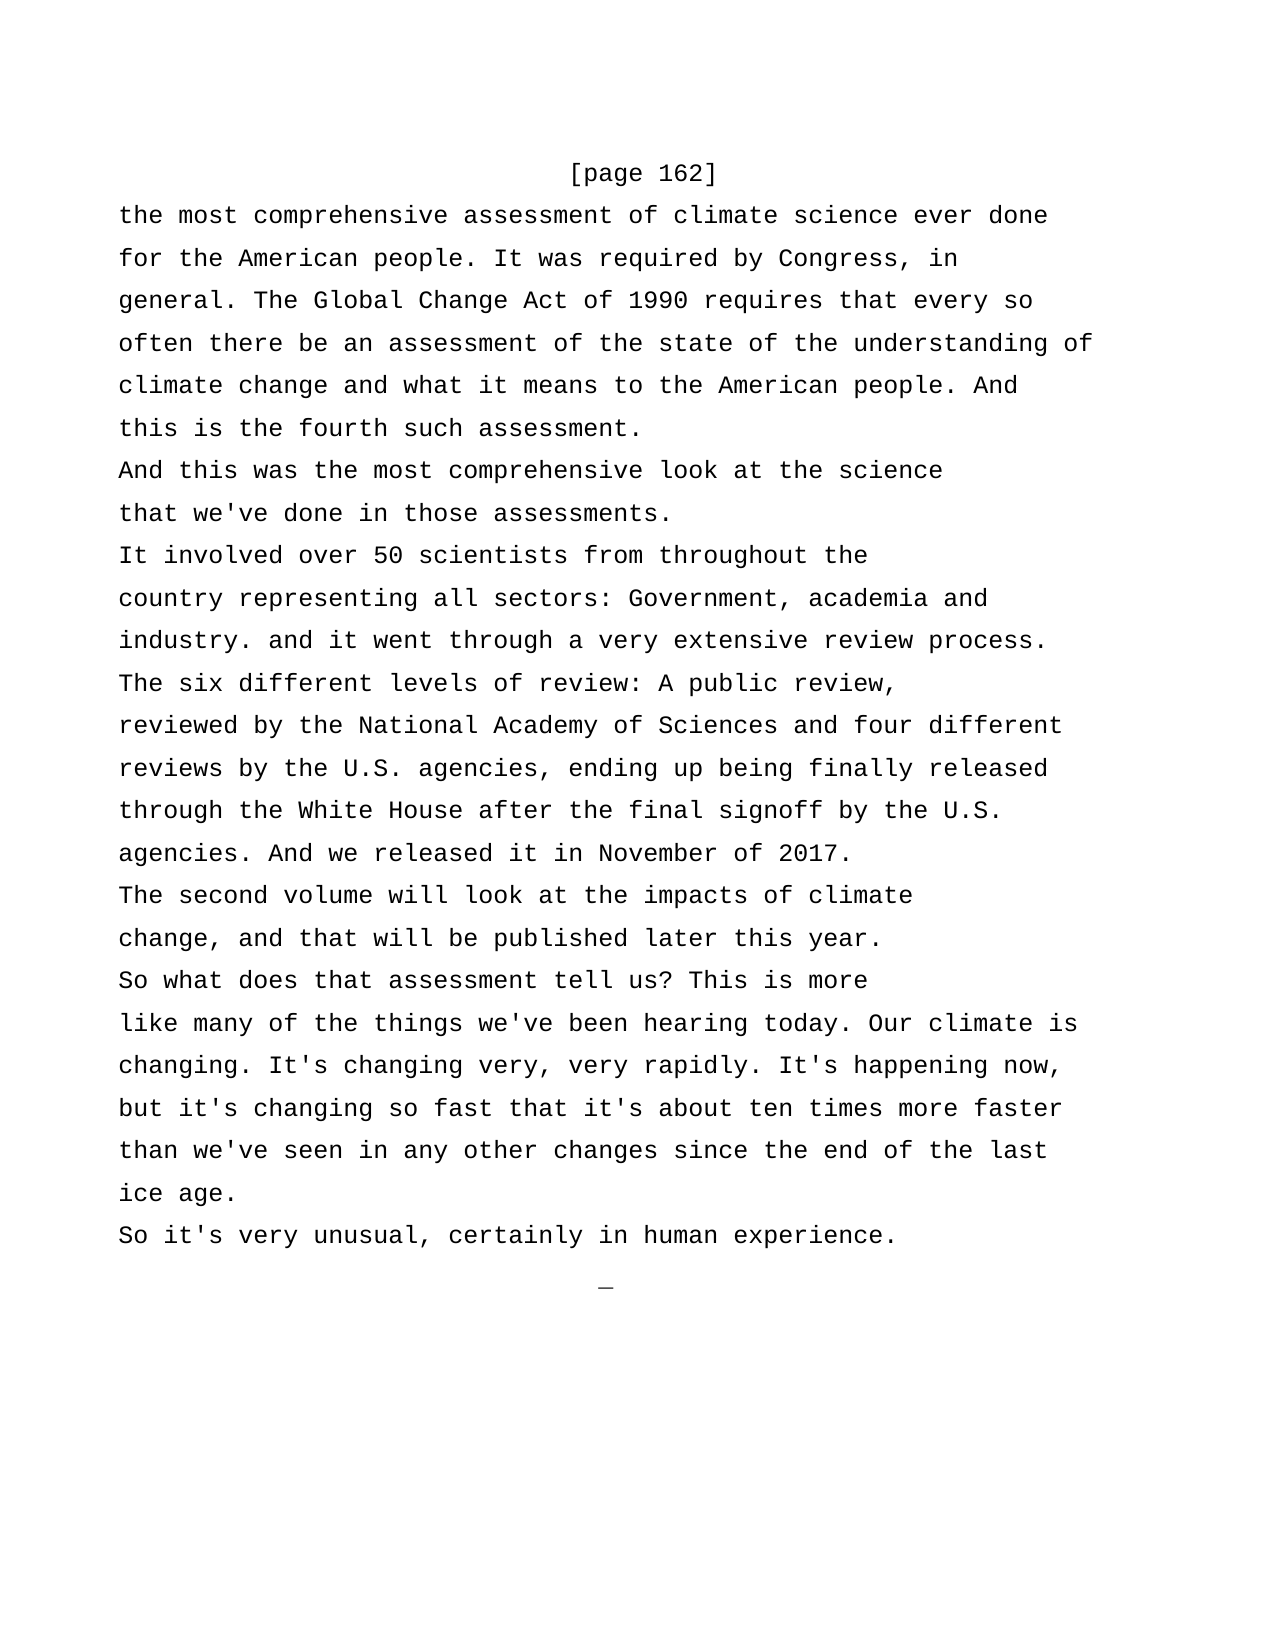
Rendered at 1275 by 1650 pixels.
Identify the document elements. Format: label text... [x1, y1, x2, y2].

text but it's changing so fast that it's about ten times more faster [118, 1096, 1157, 1124]
text changing. It's changing very, very rapidly. It's happening now, [118, 1053, 1157, 1081]
text general. The Global Change Act of 1990 requires that every so [118, 288, 1157, 316]
text climate change and what it means to the American people. And [118, 373, 1157, 401]
text _ [118, 1266, 1157, 1294]
text The second volume will look at the impacts of climate [118, 883, 1157, 911]
text And this was the most comprehensive look at the science [118, 458, 1157, 486]
text The six different levels of review: A public review, [118, 671, 1157, 699]
text than we've seen in any other changes since the end of the last [118, 1138, 1157, 1166]
text that we've done in those assessments. [118, 501, 1157, 529]
text for the American people. It was required by Congress, in [118, 246, 1157, 274]
text through the White House after the final signoff by the U.S. [118, 798, 1157, 826]
text often there be an assessment of the state of the understanding of [118, 331, 1157, 359]
text reviews by the U.S. agencies, ending up being finally released [118, 756, 1157, 784]
text this is the fourth such assessment. [118, 416, 1157, 444]
text So what does that assessment tell us? This is more [118, 968, 1157, 996]
text agencies. And we released it in November of 2017. [118, 841, 1157, 869]
text industry. and it went through a very extensive review process. [118, 628, 1157, 656]
text [page 162] [118, 161, 1157, 189]
text It involved over 50 scientists from throughout the [118, 543, 1157, 571]
text change, and that will be published later this year. [118, 926, 1157, 954]
text the most comprehensive assessment of climate science ever done [118, 203, 1157, 231]
text ice age. [118, 1181, 1157, 1209]
text reviewed by the National Academy of Sciences and four different [118, 713, 1157, 741]
text country representing all sectors: Government, academia and [118, 586, 1157, 614]
text So it's very unusual, certainly in human experience. [118, 1223, 1157, 1251]
text like many of the things we've been hearing today. Our climate is [118, 1011, 1157, 1039]
